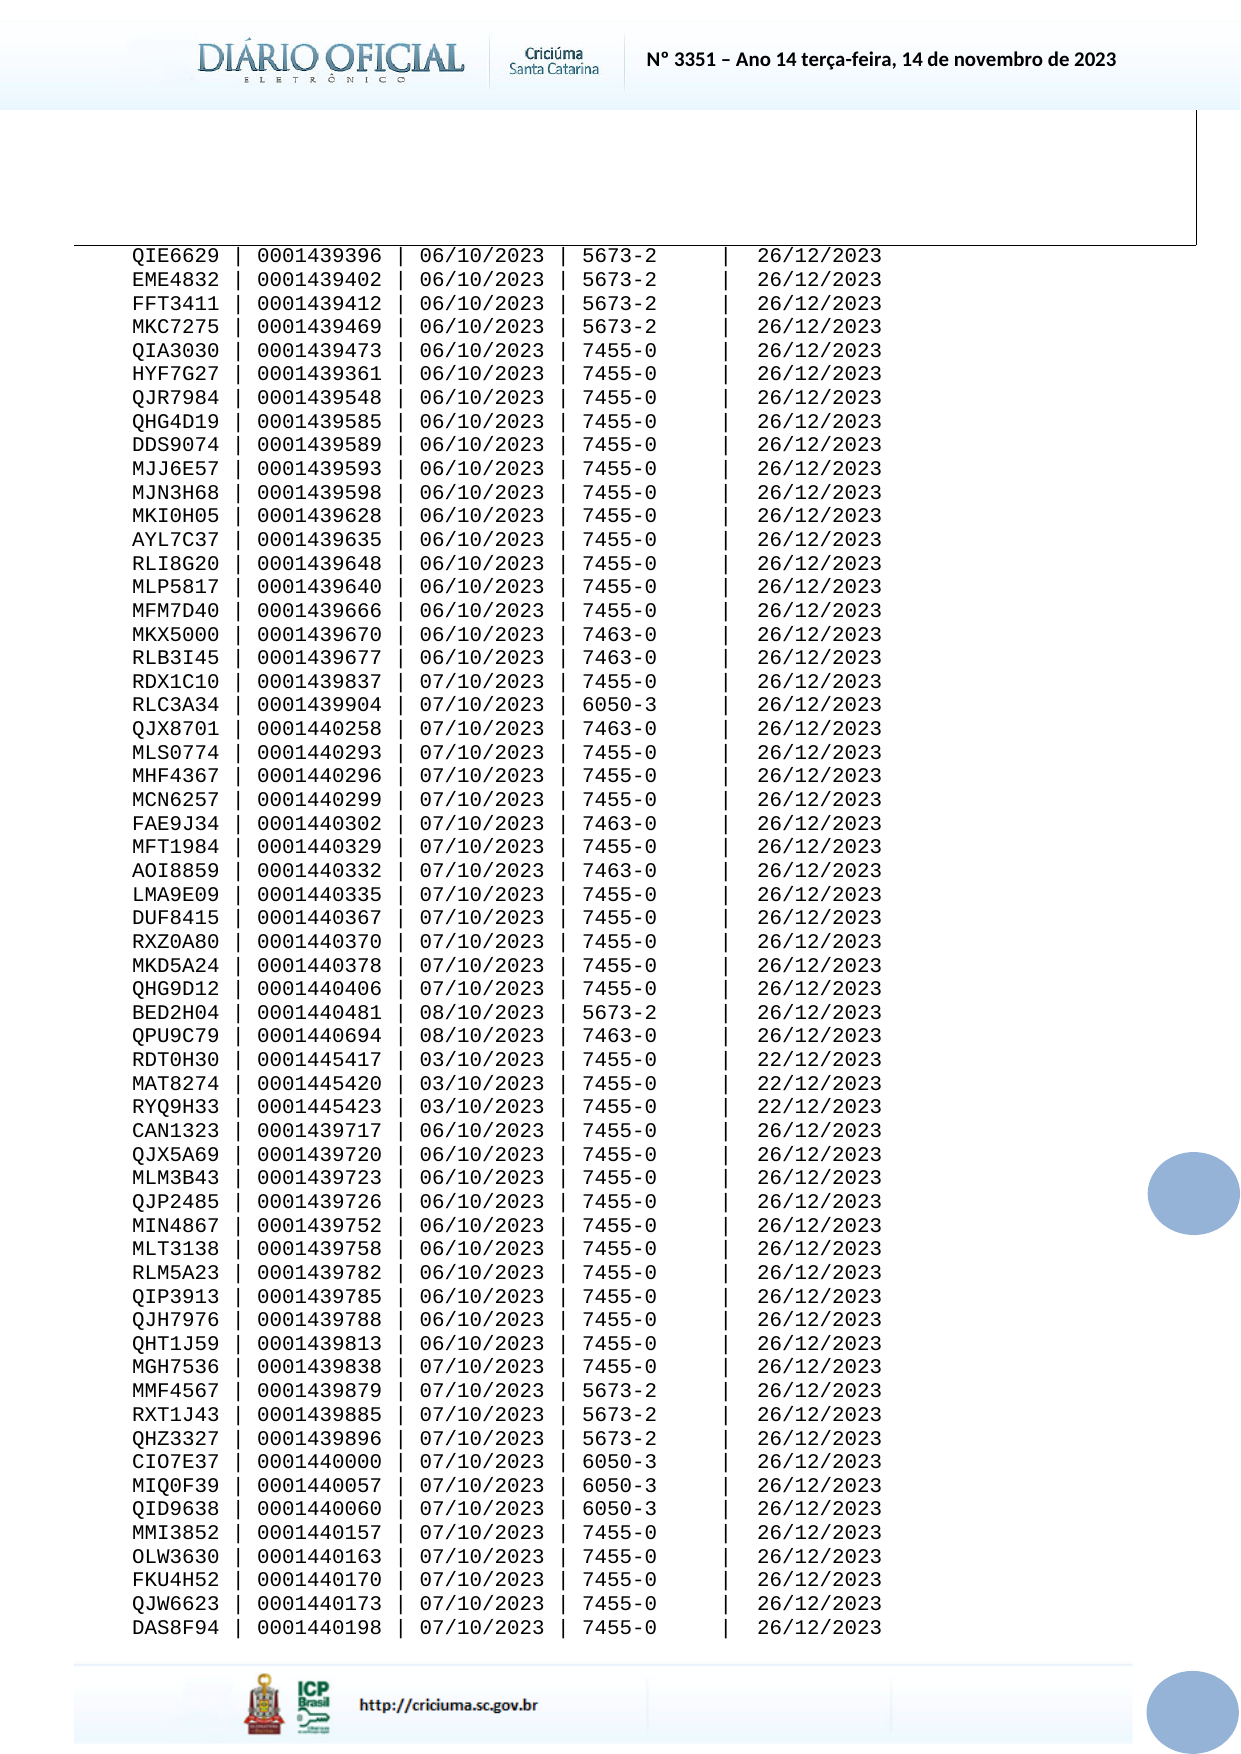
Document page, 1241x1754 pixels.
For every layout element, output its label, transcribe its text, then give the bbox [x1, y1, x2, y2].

text MAT8274 | 0001445420 | 03/10/2023 | 7455-0 | 22/12/2023 [44, 1073, 1196, 1096]
text RDT0H30 | 0001445417 | 03/10/2023 | 7455-0 | 22/12/2023 [44, 1049, 1196, 1073]
text OLW3630 | 0001440163 | 07/10/2023 | 7455-0 | 26/12/2023 [44, 1546, 1196, 1569]
text QJW6623 | 0001440173 | 07/10/2023 | 7455-0 | 26/12/2023 [44, 1593, 1196, 1617]
text RLC3A34 | 0001439904 | 07/10/2023 | 6050-3 | 26/12/2023 [44, 694, 1196, 718]
text QJR7984 | 0001439548 | 06/10/2023 | 7455-0 | 26/12/2023 [44, 387, 1196, 411]
text QPU9C79 | 0001440694 | 08/10/2023 | 7463-0 | 26/12/2023 [44, 1026, 1196, 1049]
text MKX5000 | 0001439670 | 06/10/2023 | 7463-0 | 26/12/2023 [44, 623, 1196, 647]
text MLS0774 | 0001440293 | 07/10/2023 | 7455-0 | 26/12/2023 [44, 742, 1196, 765]
text HYF7G27 | 0001439361 | 06/10/2023 | 7455-0 | 26/12/2023 [44, 363, 1196, 387]
text QJX5A69 | 0001439720 | 06/10/2023 | 7455-0 | 26/12/2023 [44, 1144, 1196, 1167]
text MLM3B43 | 0001439723 | 06/10/2023 | 7455-0 | 26/12/2023 [44, 1167, 1157, 1191]
text RXZ0A80 | 0001440370 | 07/10/2023 | 7455-0 | 26/12/2023 [44, 931, 1196, 954]
text RLB3I45 | 0001439677 | 06/10/2023 | 7463-0 | 26/12/2023 [44, 647, 1196, 671]
text RLI8G20 | 0001439648 | 06/10/2023 | 7455-0 | 26/12/2023 [44, 553, 1196, 576]
text MJJ6E57 | 0001439593 | 06/10/2023 | 7455-0 | 26/12/2023 [44, 458, 1196, 482]
text QJX8701 | 0001440258 | 07/10/2023 | 7463-0 | 26/12/2023 [44, 718, 1196, 742]
text MHF4367 | 0001440296 | 07/10/2023 | 7455-0 | 26/12/2023 [44, 765, 1196, 789]
text MIQ0F39 | 0001440057 | 07/10/2023 | 6050-3 | 26/12/2023 [44, 1475, 1196, 1498]
text FFT3411 | 0001439412 | 06/10/2023 | 5673-2 | 26/12/2023 [44, 292, 1196, 316]
text MLP5817 | 0001439640 | 06/10/2023 | 7455-0 | 26/12/2023 [44, 576, 1196, 600]
text AOI8859 | 0001440332 | 07/10/2023 | 7463-0 | 26/12/2023 [44, 860, 1196, 884]
text MKI0H05 | 0001439628 | 06/10/2023 | 7455-0 | 26/12/2023 [44, 505, 1196, 529]
text MLT3138 | 0001439758 | 06/10/2023 | 7455-0 | 26/12/2023 [44, 1238, 1196, 1262]
text MGH7536 | 0001439838 | 07/10/2023 | 7455-0 | 26/12/2023 [44, 1357, 1196, 1380]
text MJN3H68 | 0001439598 | 06/10/2023 | 7455-0 | 26/12/2023 [44, 482, 1196, 505]
text MFM7D40 | 0001439666 | 06/10/2023 | 7455-0 | 26/12/2023 [44, 600, 1196, 623]
text DAS8F94 | 0001440198 | 07/10/2023 | 7455-0 | 26/12/2023 [44, 1617, 1196, 1640]
text MMF4567 | 0001439879 | 07/10/2023 | 5673-2 | 26/12/2023 [44, 1380, 1196, 1404]
text MKD5A24 | 0001440378 | 07/10/2023 | 7455-0 | 26/12/2023 [44, 954, 1196, 978]
text DDS9074 | 0001439589 | 06/10/2023 | 7455-0 | 26/12/2023 [44, 434, 1196, 458]
text QHT1J59 | 0001439813 | 06/10/2023 | 7455-0 | 26/12/2023 [44, 1333, 1196, 1357]
text FAE9J34 | 0001440302 | 07/10/2023 | 7463-0 | 26/12/2023 [44, 813, 1196, 836]
text MMI3852 | 0001440157 | 07/10/2023 | 7455-0 | 26/12/2023 [44, 1522, 1196, 1546]
text CIO7E37 | 0001440000 | 07/10/2023 | 6050-3 | 26/12/2023 [44, 1451, 1196, 1475]
text AYL7C37 | 0001439635 | 06/10/2023 | 7455-0 | 26/12/2023 [44, 529, 1196, 553]
text RDX1C10 | 0001439837 | 07/10/2023 | 7455-0 | 26/12/2023 [44, 671, 1196, 694]
text MFT1984 | 0001440329 | 07/10/2023 | 7455-0 | 26/12/2023 [44, 836, 1196, 860]
text QHG9D12 | 0001440406 | 07/10/2023 | 7455-0 | 26/12/2023 [44, 978, 1196, 1002]
text RYQ9H33 | 0001445423 | 03/10/2023 | 7455-0 | 22/12/2023 [44, 1096, 1196, 1120]
text QJP2485 | 0001439726 | 06/10/2023 | 7455-0 | 26/12/2023 [44, 1191, 1153, 1215]
text MCN6257 | 0001440299 | 07/10/2023 | 7455-0 | 26/12/2023 [44, 789, 1196, 813]
text QHG4D19 | 0001439585 | 06/10/2023 | 7455-0 | 26/12/2023 [44, 411, 1196, 434]
text QIA3030 | 0001439473 | 06/10/2023 | 7455-0 | 26/12/2023 [44, 340, 1196, 363]
text QIP3913 | 0001439785 | 06/10/2023 | 7455-0 | 26/12/2023 [44, 1286, 1196, 1309]
text BED2H04 | 0001440481 | 08/10/2023 | 5673-2 | 26/12/2023 [44, 1002, 1196, 1026]
text QIE6629 | 0001439396 | 06/10/2023 | 5673-2 | 26/12/2023 [44, 245, 1196, 269]
text EME4832 | 0001439402 | 06/10/2023 | 5673-2 | 26/12/2023 [44, 269, 1196, 292]
text QID9638 | 0001440060 | 07/10/2023 | 6050-3 | 26/12/2023 [44, 1498, 1196, 1522]
text MIN4867 | 0001439752 | 06/10/2023 | 7455-0 | 26/12/2023 [44, 1215, 1196, 1238]
text MKC7275 | 0001439469 | 06/10/2023 | 5673-2 | 26/12/2023 [44, 316, 1196, 340]
text QHZ3327 | 0001439896 | 07/10/2023 | 5673-2 | 26/12/2023 [44, 1427, 1196, 1451]
text LMA9E09 | 0001440335 | 07/10/2023 | 7455-0 | 26/12/2023 [44, 884, 1196, 907]
text QJH7976 | 0001439788 | 06/10/2023 | 7455-0 | 26/12/2023 [44, 1309, 1196, 1333]
text DUF8415 | 0001440367 | 07/10/2023 | 7455-0 | 26/12/2023 [44, 907, 1196, 931]
text RLM5A23 | 0001439782 | 06/10/2023 | 7455-0 | 26/12/2023 [44, 1262, 1196, 1286]
text RXT1J43 | 0001439885 | 07/10/2023 | 5673-2 | 26/12/2023 [44, 1404, 1196, 1427]
text CAN1323 | 0001439717 | 06/10/2023 | 7455-0 | 26/12/2023 [44, 1120, 1196, 1144]
text FKU4H52 | 0001440170 | 07/10/2023 | 7455-0 | 26/12/2023 [44, 1569, 1196, 1593]
